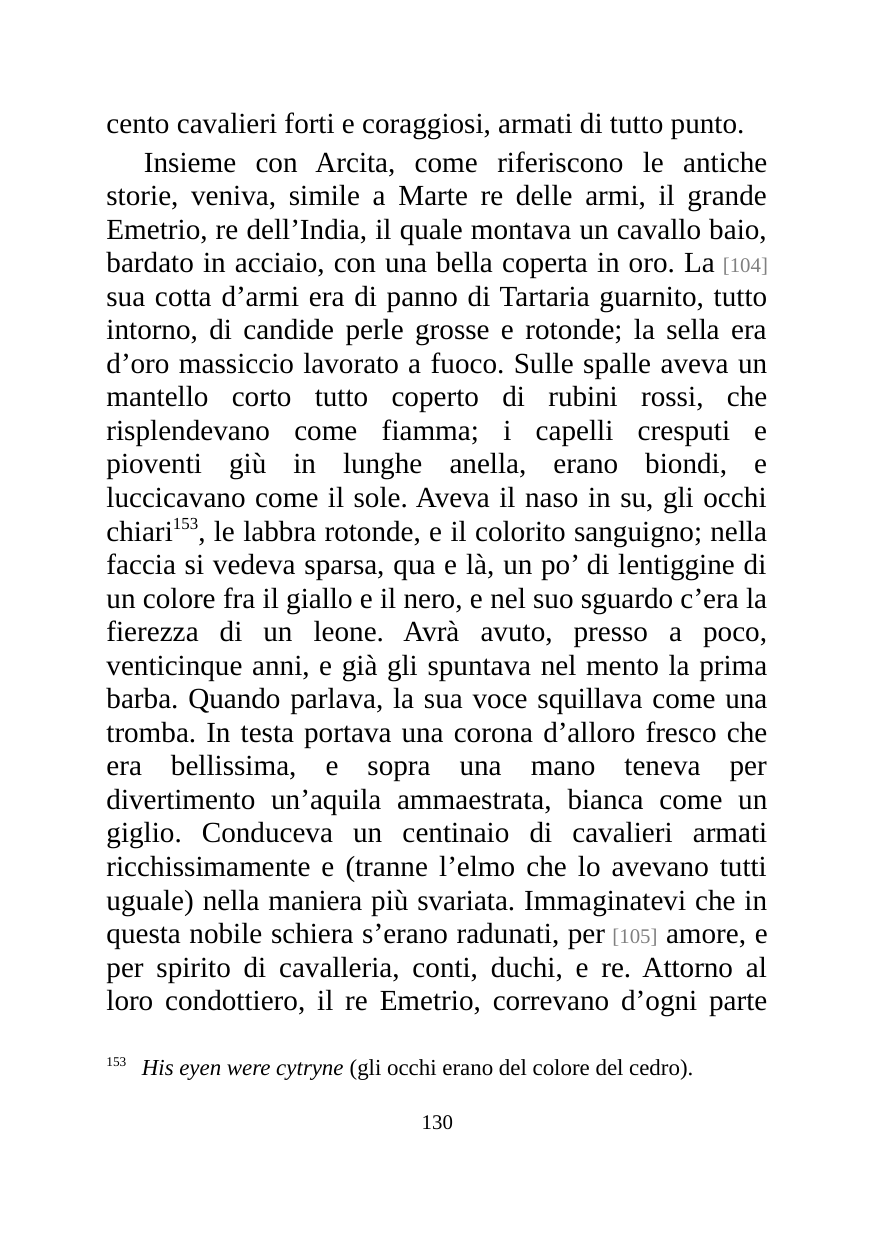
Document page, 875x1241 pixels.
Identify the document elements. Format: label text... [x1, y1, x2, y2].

text Insieme con Arcita, come riferiscono le antiche storie, veniva, simile a Marte re delle armi, il grande Emetrio, re dell’India, il quale montava un cavallo baio, bardato in acciaio, con una bella coperta in oro. La [104] sua cotta d’armi era di panno di Tartaria guarnito, tutto intorno, di candide perle grosse e rotonde; la sella era d’oro massiccio lavorato a fuoco. Sulle spalle aveva un mantello corto tutto coperto di rubini rossi, che risplendevano come fiamma; i capelli cresputi e pioventi giù in lunghe anella, erano biondi, e luccicavano come il sole. Aveva il naso in su, gli occhi chiari, le labbra rotonde, e il colorito sanguigno; nella faccia si vedeva sparsa, qua e là, un po’ di lentiggine di un colore fra il giallo e il nero, e nel suo sguardo c’era la fierezza di un leone. Avrà avuto, presso a poco, venticinque anni, e già gli spuntava nel mento la prima barba. Quando parlava, la sua voce squillava come una tromba. In testa portava una corona d’alloro fresco che era bellissima, e sopra una mano teneva per divertimento un’aquila ammaestrata, bianca come un giglio. Conduceva un centinaio di cavalieri armati ricchissimamente e (tranne l’elmo che lo avevano tutti uguale) nella maniera più svariata. Immaginatevi che in questa nobile schiera s’erano radunati, per [105] amore, e per spirito di cavalleria, conti, duchi, e re. Attorno al loro condottiero, il re Emetrio, correvano d’ogni parte [106, 145, 768, 1017]
text cento cavalieri forti e coraggiosi, armati di tutto punto. [106, 106, 768, 140]
text His eyen were cytryne (gli occhi erano del colore del cedro). [106, 1054, 768, 1080]
